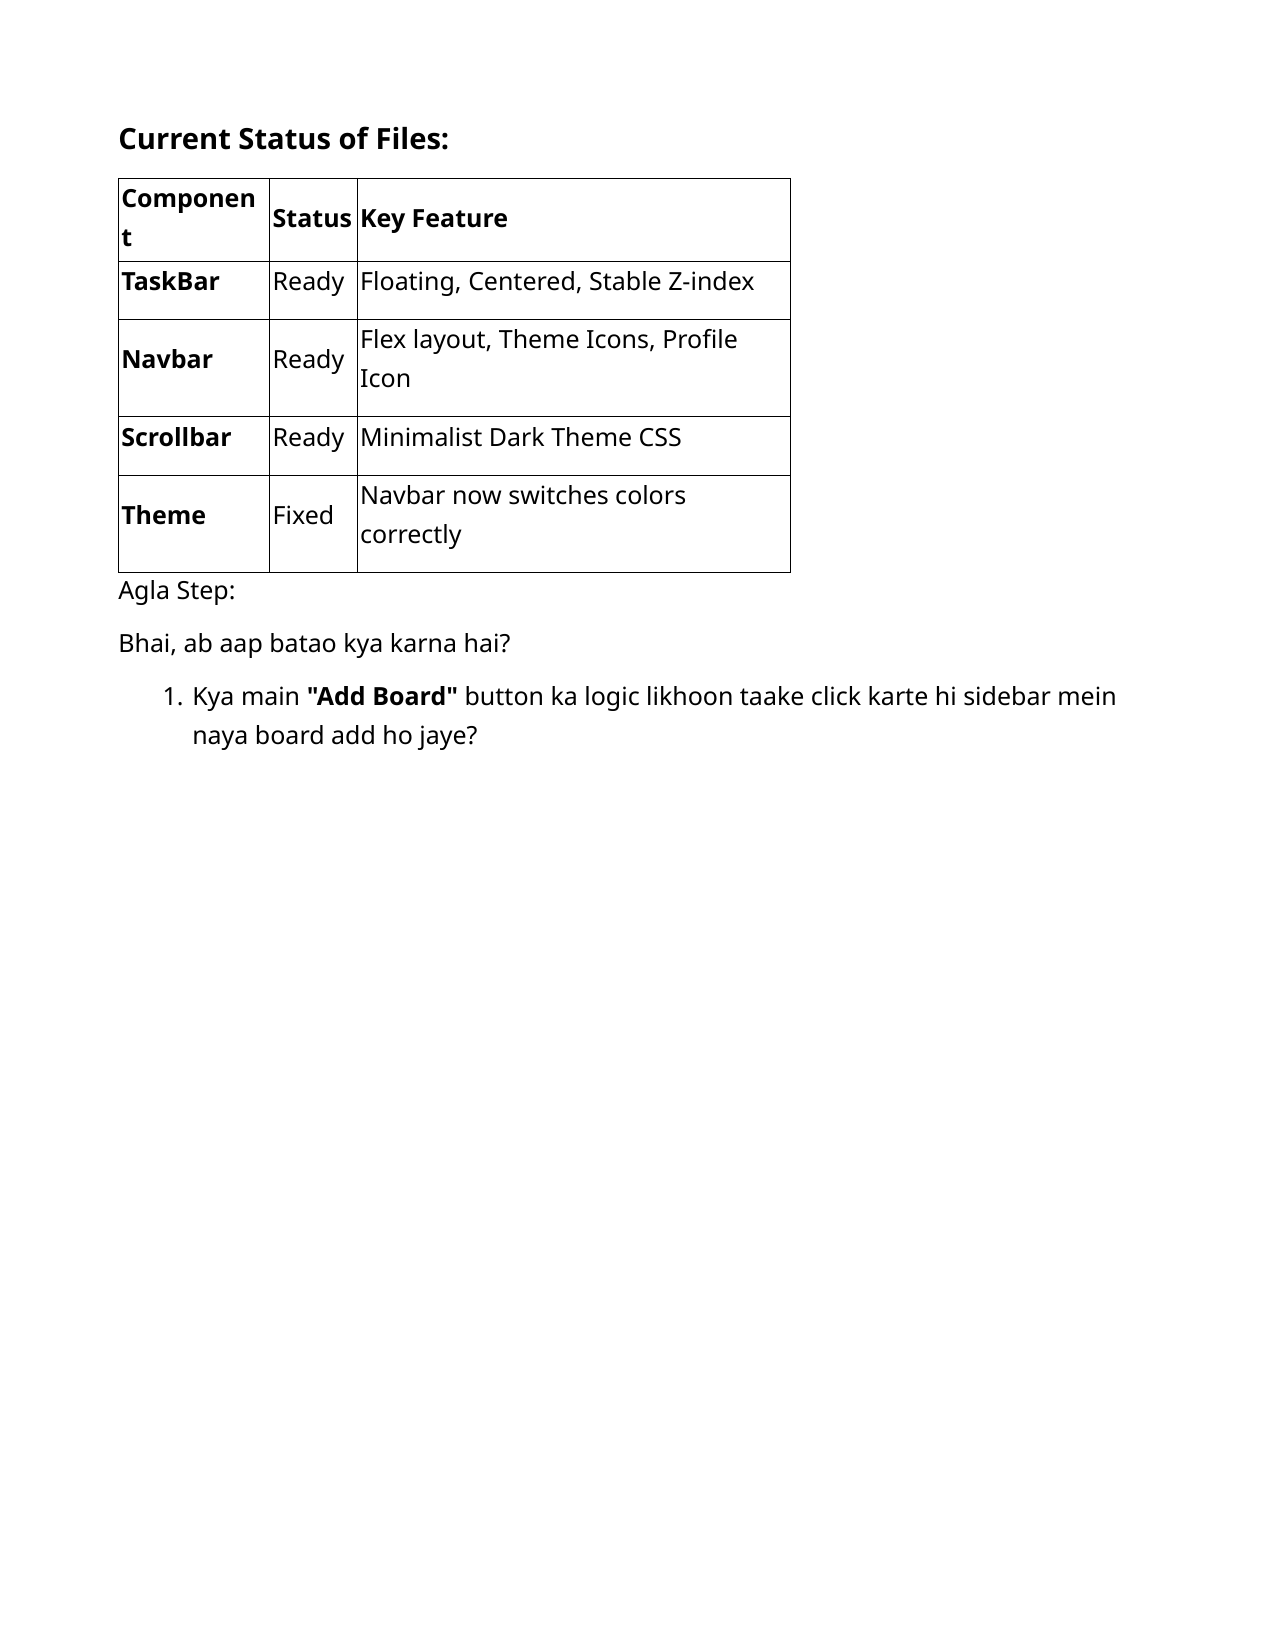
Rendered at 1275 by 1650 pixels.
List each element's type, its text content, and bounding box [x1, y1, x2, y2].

text Agla Step: [118, 572, 1157, 606]
table_cell Fixed [270, 476, 357, 572]
table_header Component [119, 179, 269, 261]
table_cell Navbar [119, 320, 269, 416]
table_cell Minimalist Dark Theme CSS [358, 417, 790, 475]
table_header Status [270, 179, 357, 261]
table_cell Ready [270, 320, 357, 416]
table_header Key Feature [358, 179, 790, 261]
text Bhai, ab aap batao kya karna hai? [118, 626, 1157, 660]
list Kya main "Add Board" button ka logic likhoon taake click karte hi sidebar mein naya board add ho jaye? [162, 679, 1157, 752]
table_cell Navbar now switches colors correctly [358, 476, 790, 572]
table_cell Ready [270, 417, 357, 475]
subtitle Current Status of Files: [118, 118, 1157, 158]
table_cell Ready [270, 262, 357, 319]
table_cell TaskBar [119, 262, 269, 319]
table_cell Scrollbar [119, 417, 269, 475]
table_cell Theme [119, 476, 269, 572]
table_cell Floating, Centered, Stable Z-index [358, 262, 790, 319]
table_cell Flex layout, Theme Icons, Profile Icon [358, 320, 790, 416]
